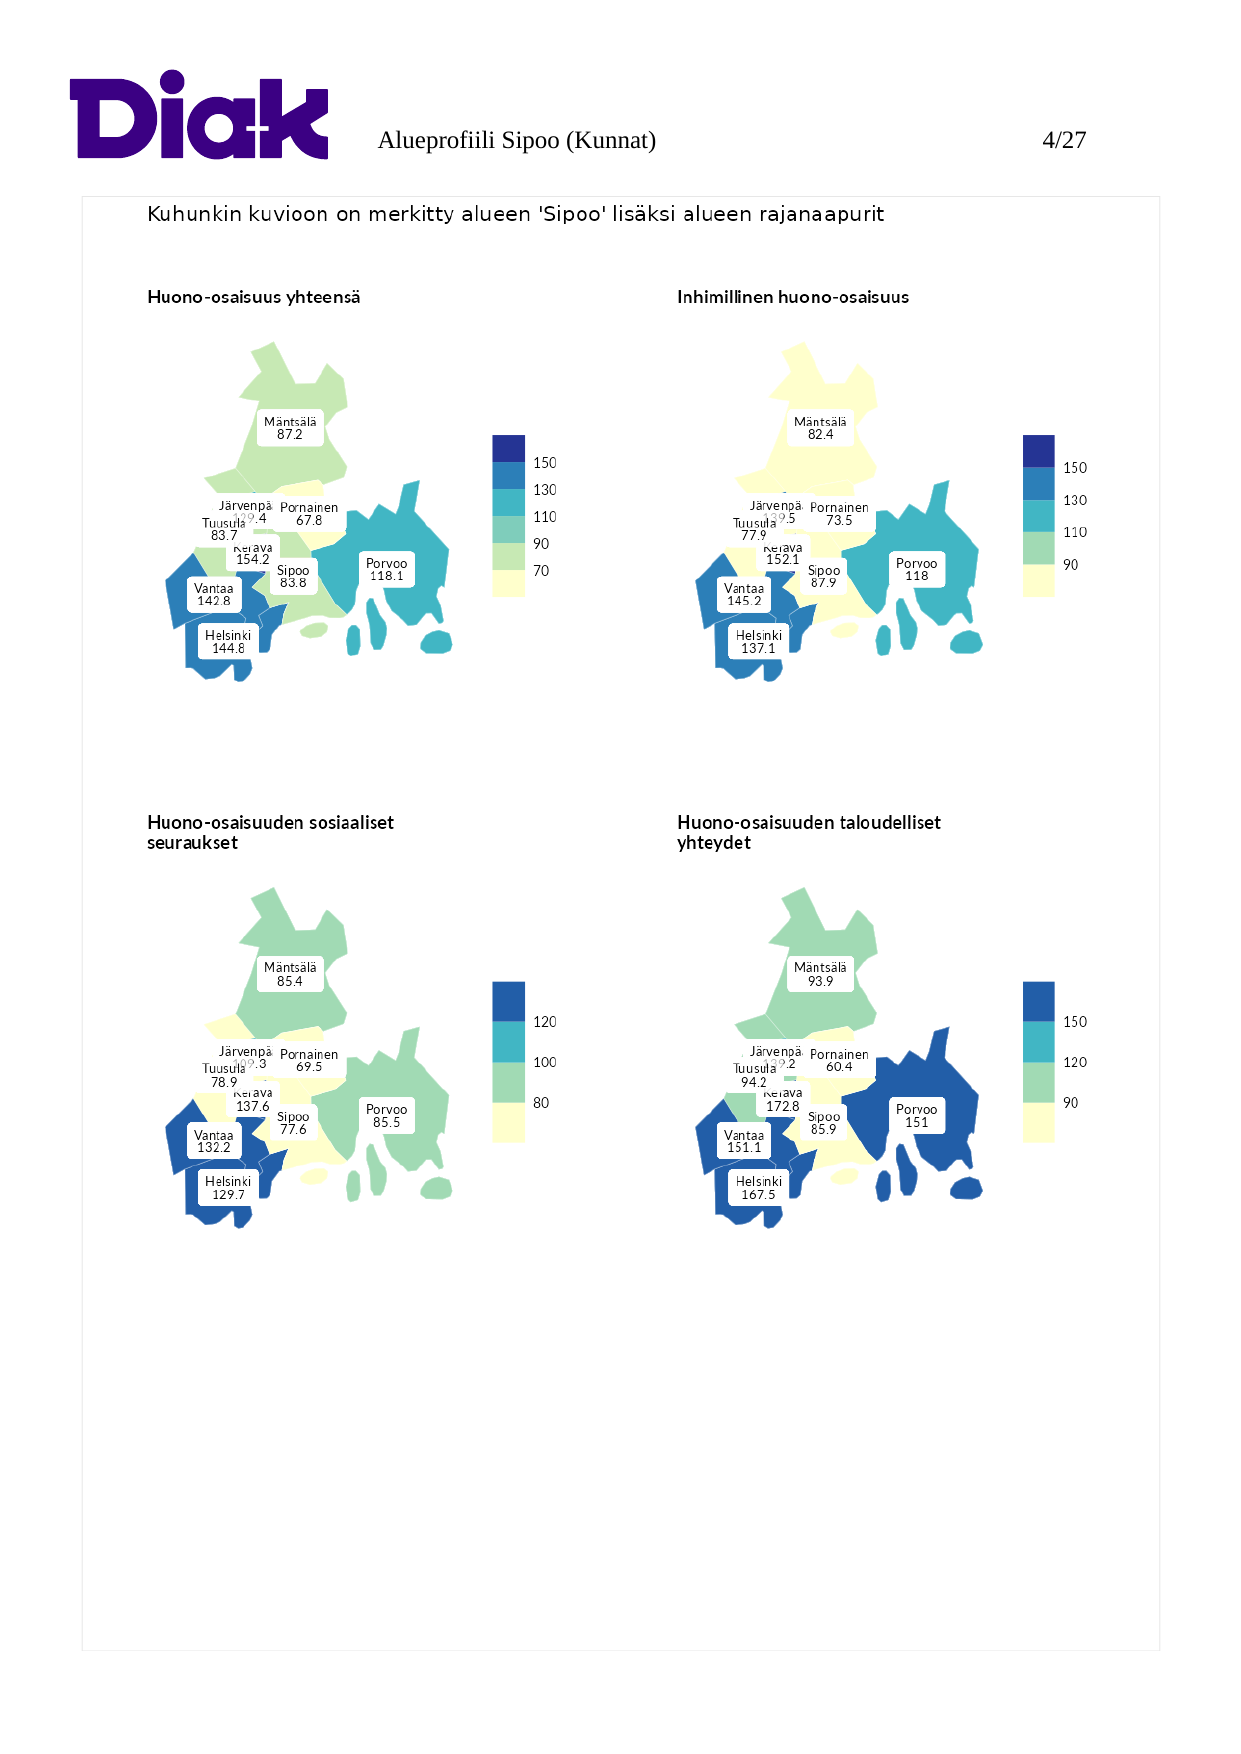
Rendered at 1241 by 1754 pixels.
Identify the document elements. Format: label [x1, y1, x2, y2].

picture [61, 196, 1179, 1651]
